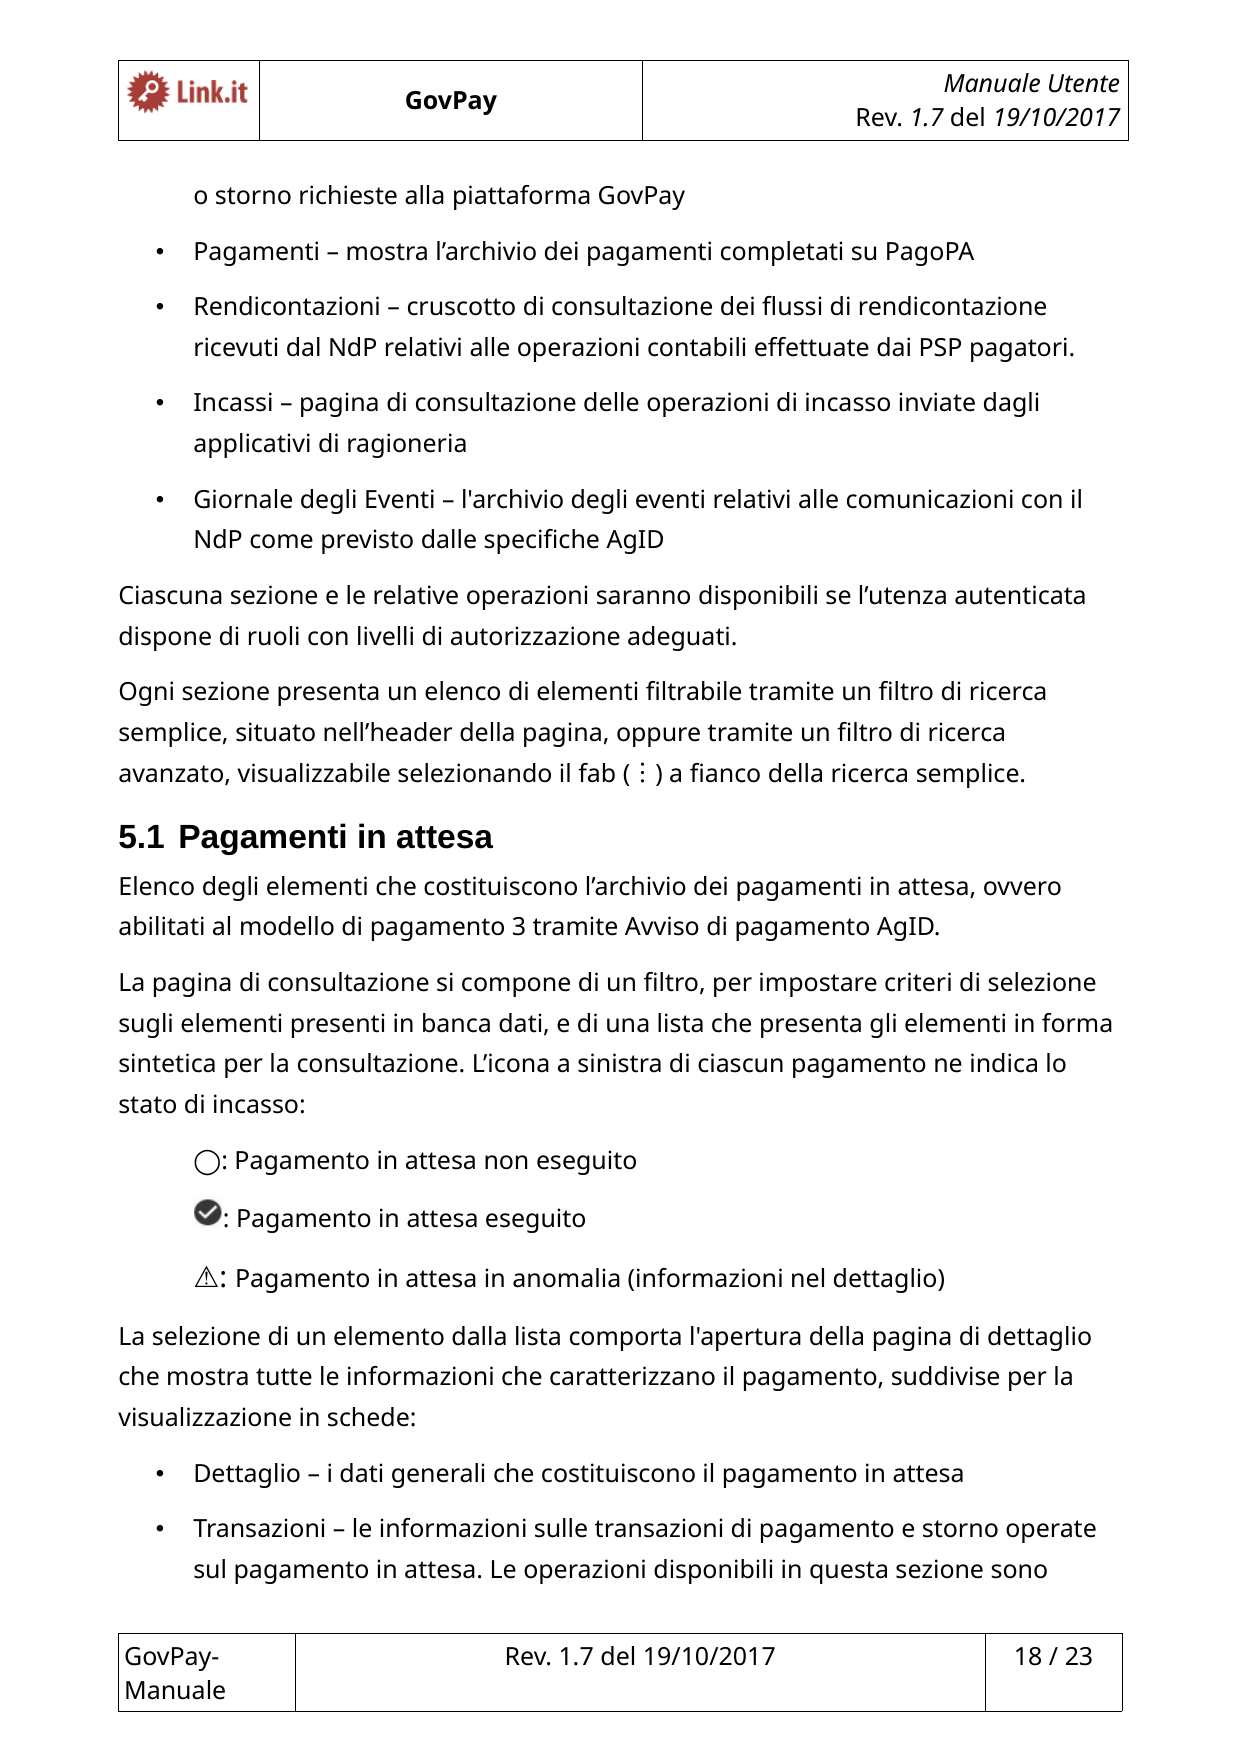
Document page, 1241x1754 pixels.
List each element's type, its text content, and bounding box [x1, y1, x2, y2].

text ◯: Pagamento in attesa non eseguito [193, 1142, 1122, 1176]
list Transazioni – le informazioni sulle transazioni di pagamento e storno operate sul pagamento in attesa. Le operazioni disponibili in questa sezione sono [156, 1511, 1122, 1586]
list o storno richieste alla piattaforma GovPay [156, 178, 1122, 212]
list Pagamenti – mostra l’archivio dei pagamenti completati su PagoPA [156, 233, 1122, 267]
text Ciascuna sezione e le relative operazioni saranno disponibili se l’utenza autenticata dispone di ruoli con livelli di autorizzazione adeguati. [118, 577, 1122, 652]
picture [123, 65, 254, 119]
text : Pagamento in attesa eseguito [193, 1198, 1122, 1234]
text La selezione di un elemento dalla lista comporta l'apertura della pagina di dettaglio che mostra tutte le informazioni che caratterizzano il pagamento, suddivise per la visualizzazione in schede: [118, 1318, 1122, 1434]
text La pagina di consultazione si compone di un filtro, per impostare criteri di selezione sugli elementi presenti in banca dati, e di una lista che presenta gli elementi in forma sintetica per la consultazione. L’icona a sinistra di ciascun pagamento ne indica lo stato di incasso: [118, 964, 1122, 1121]
text Elenco degli elementi che costituiscono l’archivio dei pagamenti in attesa, ovvero abilitati al modello di pagamento 3 tramite Avviso di pagamento AgID. [118, 868, 1122, 943]
list Dettaglio – i dati generali che costituiscono il pagamento in attesa [156, 1455, 1122, 1489]
subtitle Pagamenti in attesa [118, 817, 1122, 856]
text Ogni sezione presenta un elenco di elementi filtrabile tramite un filtro di ricerca semplice, situato nell’header della pagina, oppure tramite un filtro di ricerca avanzato, visualizzabile selezionando il fab (︙) a fianco della ricerca semplice. [118, 674, 1122, 789]
picture [193, 1197, 223, 1228]
list Incassi – pagina di consultazione delle operazioni di incasso inviate dagli applicativi di ragioneria [156, 385, 1122, 460]
list Rendicontazioni – cruscotto di consultazione dei flussi di rendicontazione ricevuti dal NdP relativi alle operazioni contabili effettuate dai PSP pagatori. [156, 289, 1122, 364]
text ⚠: Pagamento in attesa in anomalia (informazioni nel dettaglio) [193, 1256, 1122, 1296]
list Giornale degli Eventi – l'archivio degli eventi relativi alle comunicazioni con il NdP come previsto dalle specifiche AgID [156, 481, 1122, 556]
